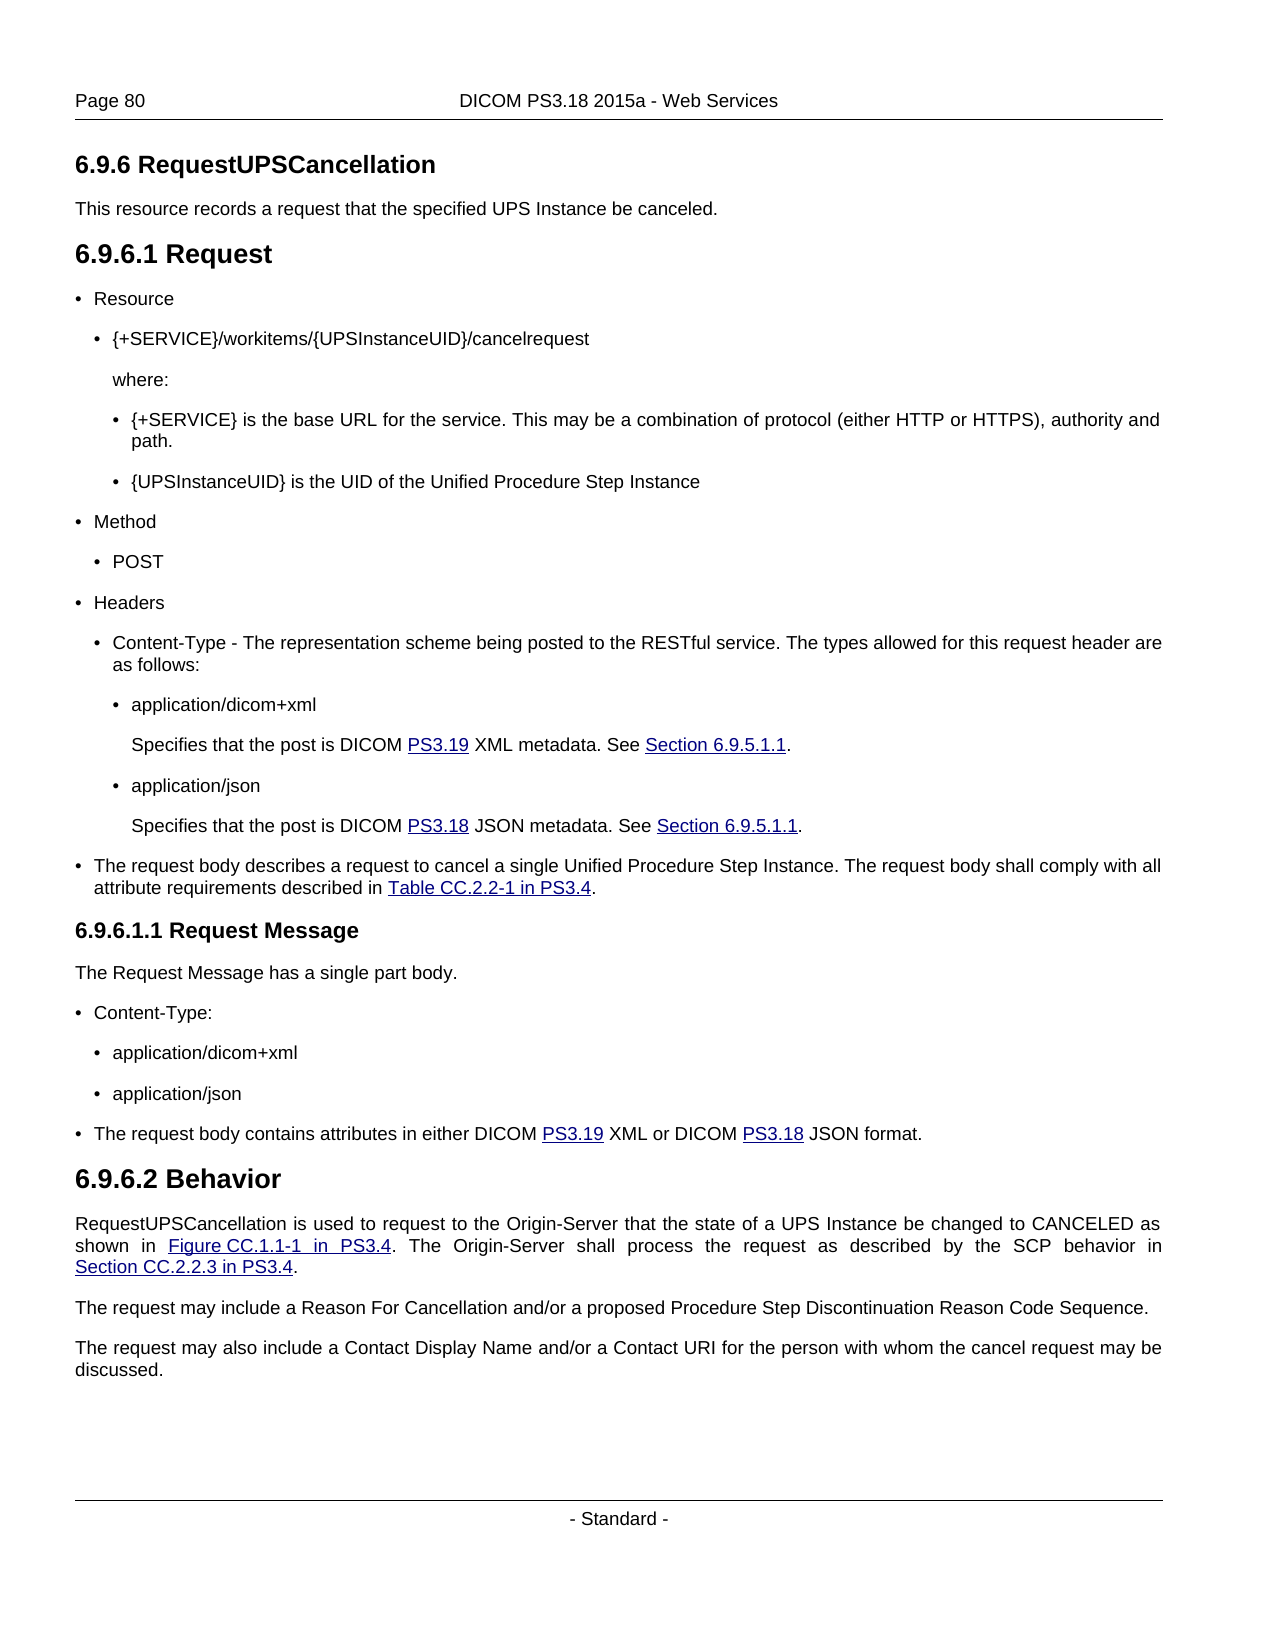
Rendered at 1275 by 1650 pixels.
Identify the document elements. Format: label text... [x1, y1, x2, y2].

text This resource records a request that the specified UPS Instance be canceled. [75, 197, 1162, 219]
text 6.9.6.1.1 Request Message [75, 917, 1162, 943]
list {+SERVICE} is the base URL for the service. This may be a combination of protocol (either HTTP or HTTPS), authority and path. [112, 409, 1162, 452]
text 6.9.6.2 Behavior [75, 1163, 1162, 1194]
list Headers [75, 592, 1162, 613]
text The Request Message has a single part body. [75, 961, 1162, 983]
list POST [94, 551, 1162, 573]
list where: [94, 368, 1162, 390]
list application/dicom+xml [94, 1042, 1162, 1064]
list application/json [112, 774, 1162, 796]
list application/dicom+xml [112, 694, 1162, 715]
list Content-Type: [75, 1002, 1162, 1023]
list Method [75, 511, 1162, 532]
list Specifies that the post is DICOM PS3.18 JSON metadata. See Section 6.9.5.1.1. [112, 815, 1162, 836]
list The request body contains attributes in either DICOM PS3.19 XML or DICOM PS3.18 JSON format. [75, 1123, 1162, 1144]
list The request body describes a request to cancel a single Unified Procedure Step Instance. The request body shall comply with all attribute requirements described in Table CC.2.2-1 in PS3.4. [75, 855, 1162, 898]
list {+SERVICE}/workitems/{UPSInstanceUID}/cancelrequest [94, 328, 1162, 350]
list {UPSInstanceUID} is the UID of the Unified Procedure Step Instance [112, 471, 1162, 492]
list Resource [75, 288, 1162, 309]
text The request may include a Reason For Cancellation and/or a proposed Procedure Step Discontinuation Reason Code Sequence. [75, 1296, 1162, 1318]
text RequestUPSCancellation is used to request to the Origin-Server that the state of a UPS Instance be changed to CANCELED as shown in Figure CC.1.1-1 in PS3.4. The Origin-Server shall process the request as described by the SCP behavior in Section CC.2.2.3 in PS3.4. [75, 1213, 1162, 1278]
text 6.9.6.1 Request [75, 238, 1162, 269]
text 6.9.6 RequestUPSCancellation [75, 150, 1162, 179]
list Content-Type - The representation scheme being posted to the RESTful service. The types allowed for this request header are as follows: [94, 632, 1162, 675]
text The request may also include a Contact Display Name and/or a Contact URI for the person with whom the cancel request may be discussed. [75, 1337, 1162, 1380]
list Specifies that the post is DICOM PS3.19 XML metadata. See Section 6.9.5.1.1. [112, 734, 1162, 756]
list application/json [94, 1082, 1162, 1104]
